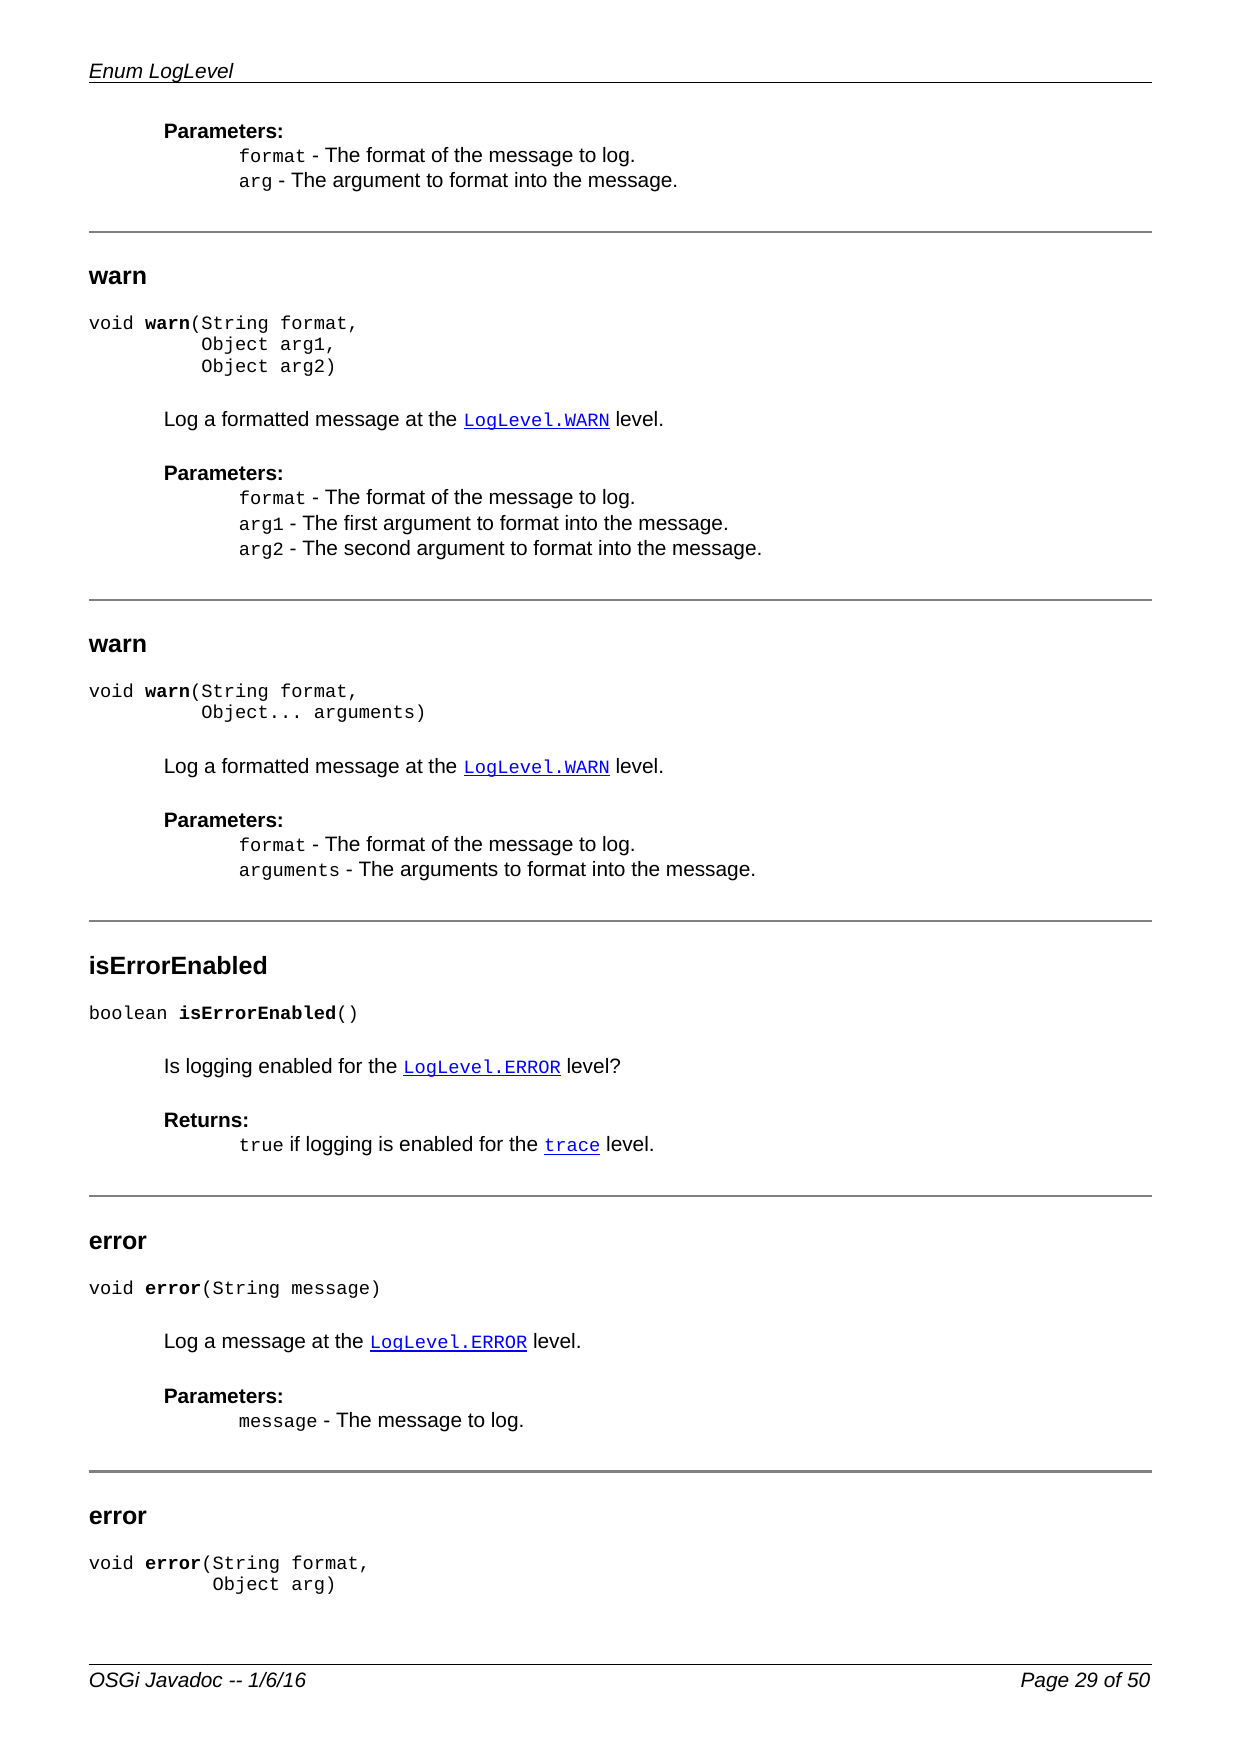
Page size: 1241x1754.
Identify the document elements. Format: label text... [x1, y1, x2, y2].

subtitle error [88, 1501, 1152, 1529]
text Parameters: [163, 1383, 1152, 1407]
text Parameters: [163, 461, 1152, 485]
text arg2 - The second argument to format into the message. [238, 536, 1152, 561]
text message - The message to log. [238, 1407, 1152, 1433]
text format - The format of the message to log. [238, 142, 1152, 168]
text Parameters: [163, 118, 1152, 142]
text Parameters: [163, 808, 1152, 832]
text true if logging is enabled for the trace level. [238, 1132, 1152, 1157]
text Log a formatted message at the LogLevel.WARN level. [163, 407, 1152, 432]
text void warn(String format, Object arg1, Object arg2) [88, 314, 1152, 378]
subtitle isErrorEnabled [88, 951, 1152, 979]
text void error(String message) [88, 1279, 1152, 1300]
text format - The format of the message to log. [238, 832, 1152, 857]
subtitle error [88, 1226, 1152, 1254]
text Log a formatted message at the LogLevel.WARN level. [163, 754, 1152, 779]
text arg1 - The first argument to format into the message. [238, 510, 1152, 536]
text boolean isErrorEnabled() [88, 1003, 1152, 1025]
subtitle warn [88, 629, 1152, 658]
text arg - The argument to format into the message. [238, 168, 1152, 193]
text format - The format of the message to log. [238, 485, 1152, 510]
subtitle warn [88, 261, 1152, 290]
text Is logging enabled for the LogLevel.ERROR level? [163, 1054, 1152, 1079]
text Returns: [163, 1108, 1152, 1132]
text void warn(String format, Object... arguments) [88, 682, 1152, 724]
text arguments - The arguments to format into the message. [238, 857, 1152, 882]
text void error(String format, Object arg) [88, 1554, 1152, 1596]
text Log a message at the LogLevel.ERROR level. [163, 1329, 1152, 1354]
